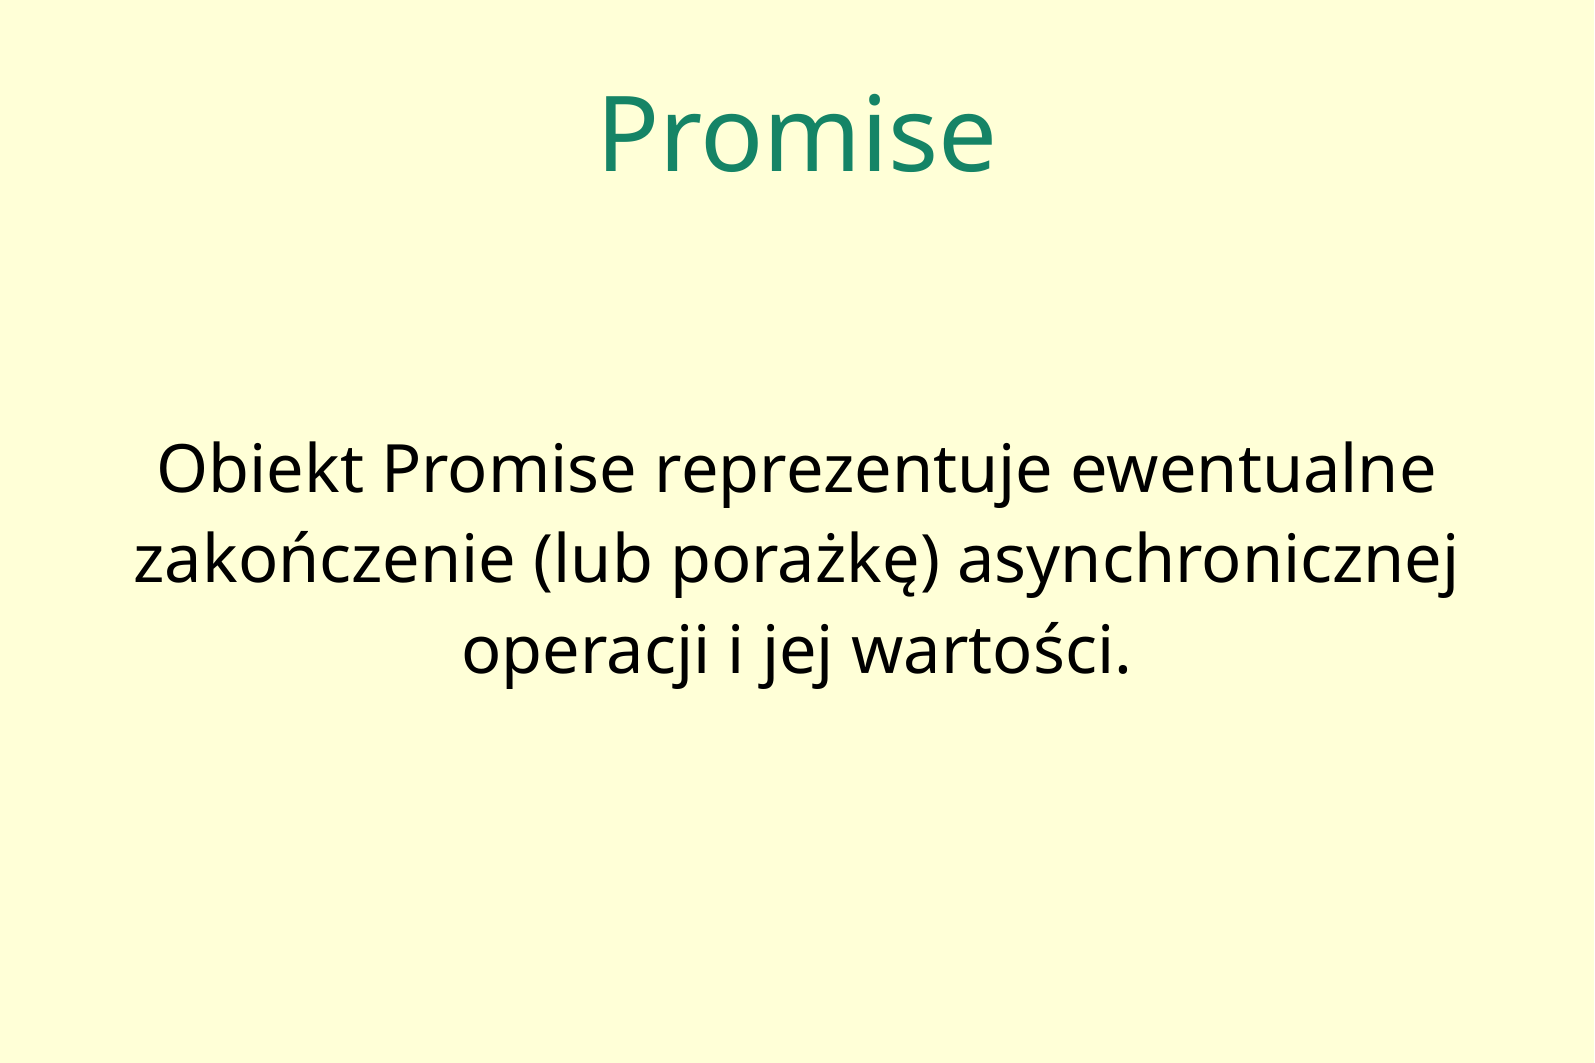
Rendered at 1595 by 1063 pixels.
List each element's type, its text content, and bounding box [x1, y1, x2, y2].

title Promise [79, 42, 1515, 220]
subtitle Obiekt Promise reprezentuje ewentualne zakończenie (lub porażkę) asynchronicznej operacji i jej wartości. [79, 248, 1515, 866]
